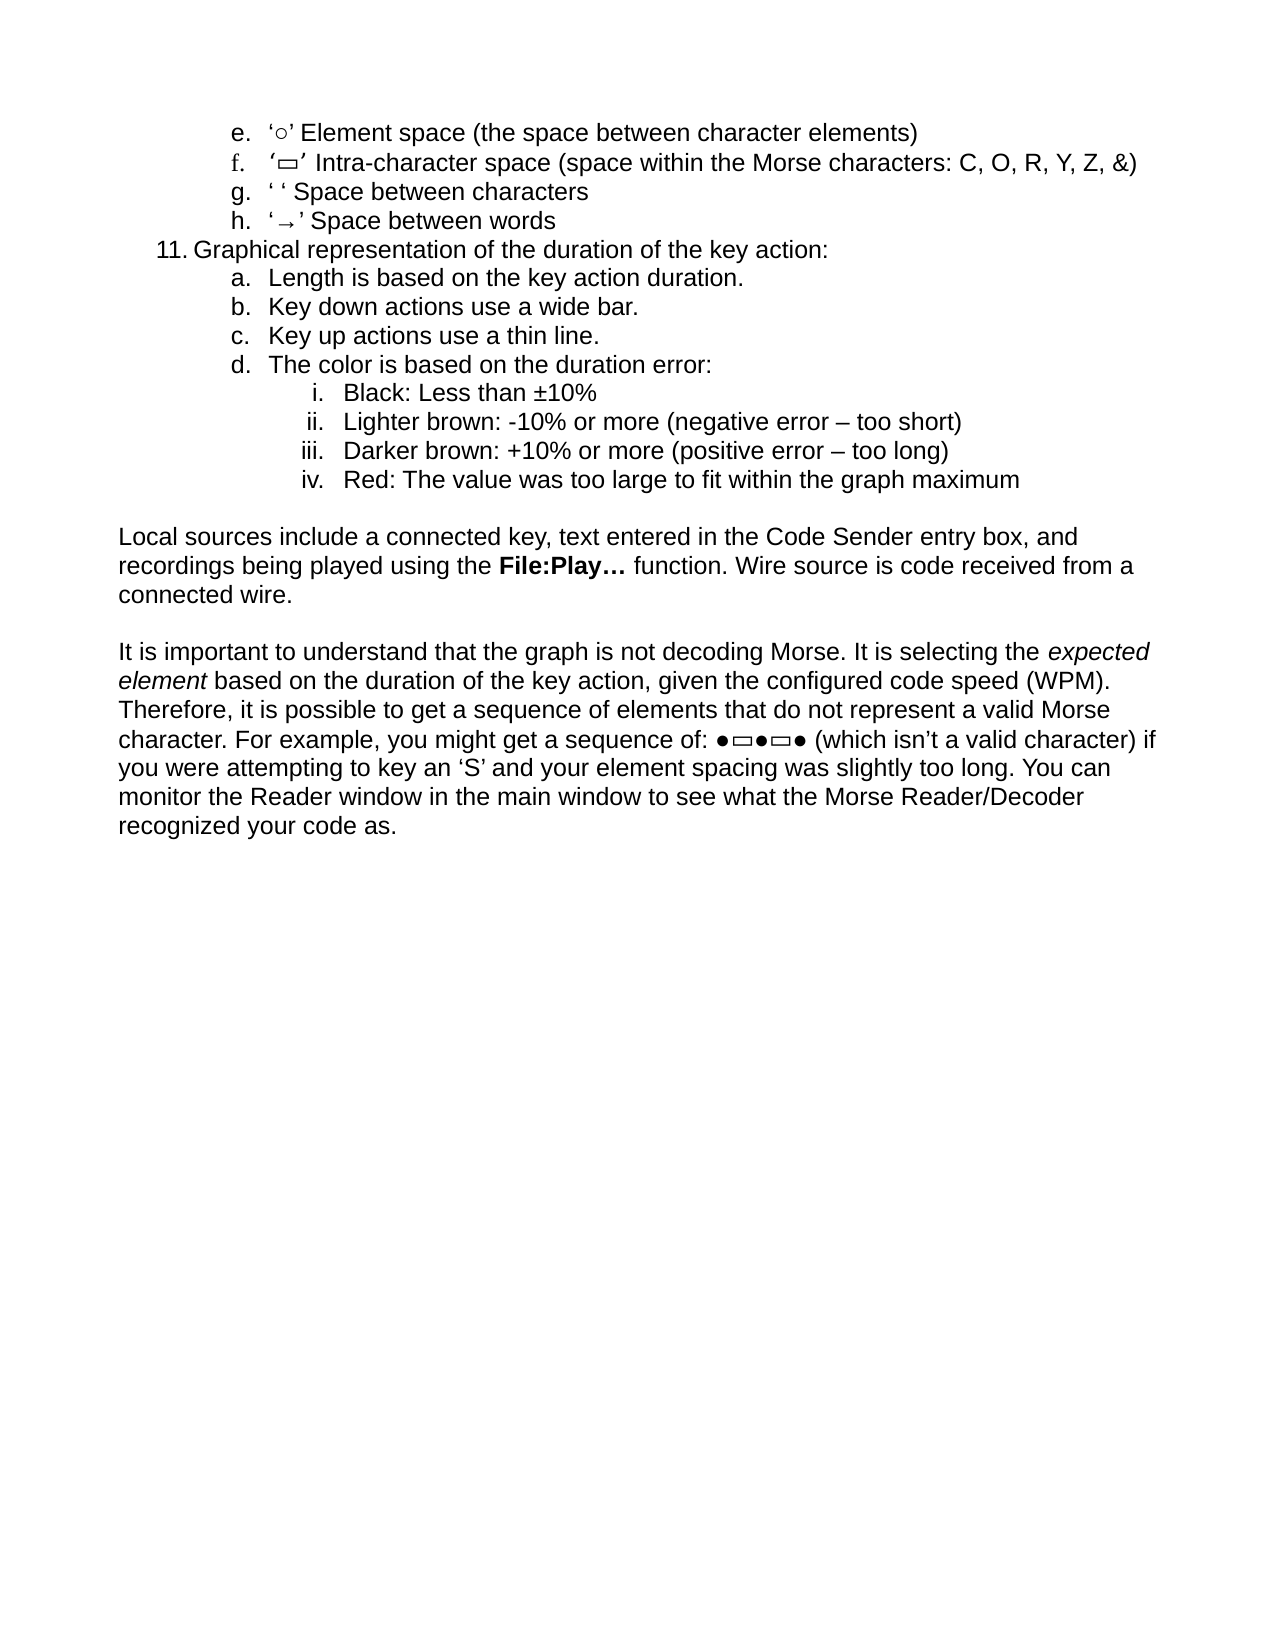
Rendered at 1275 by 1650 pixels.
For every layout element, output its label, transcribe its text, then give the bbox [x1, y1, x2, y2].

text Local sources include a connected key, text entered in the Code Sender entry box, and recordings being played using the File:Play… function. Wire source is code received from a connected wire. [118, 522, 1157, 608]
list Lighter brown: -10% or more (negative error – too short) [324, 407, 1157, 436]
list Graphical representation of the duration of the key action: [156, 234, 1157, 263]
list Key up actions use a thin line. [231, 321, 1157, 349]
list Key down actions use a wide bar. [231, 292, 1157, 321]
list Length is based on the key action duration. [231, 263, 1157, 292]
list ‘ ‘ Space between characters [231, 177, 1157, 206]
list The color is based on the duration error: [231, 349, 1157, 378]
list ‘→’ Space between words [231, 206, 1157, 234]
list Black: Less than ±10% [324, 378, 1157, 407]
list Darker brown: +10% or more (positive error – too long) [324, 436, 1157, 464]
list ‘▭’ Intra-character space (space within the Morse characters: C, O, R, Y, Z, &) [231, 147, 1157, 177]
text It is important to understand that the graph is not decoding Morse. It is selecting the expected element based on the duration of the key action, given the configured code speed (WPM). Therefore, it is possible to get a sequence of elements that do not represent a valid Morse character. For example, you might get a sequence of: ●▭●▭● (which isn’t a valid character) if you were attempting to key an ‘S’ and your element spacing was slightly too long. You can monitor the Reader window in the main window to see what the Morse Reader/Decoder recognized your code as. [118, 637, 1157, 840]
list ‘○’ Element space (the space between character elements) [231, 118, 1157, 147]
list Red: The value was too large to fit within the graph maximum [324, 464, 1157, 493]
